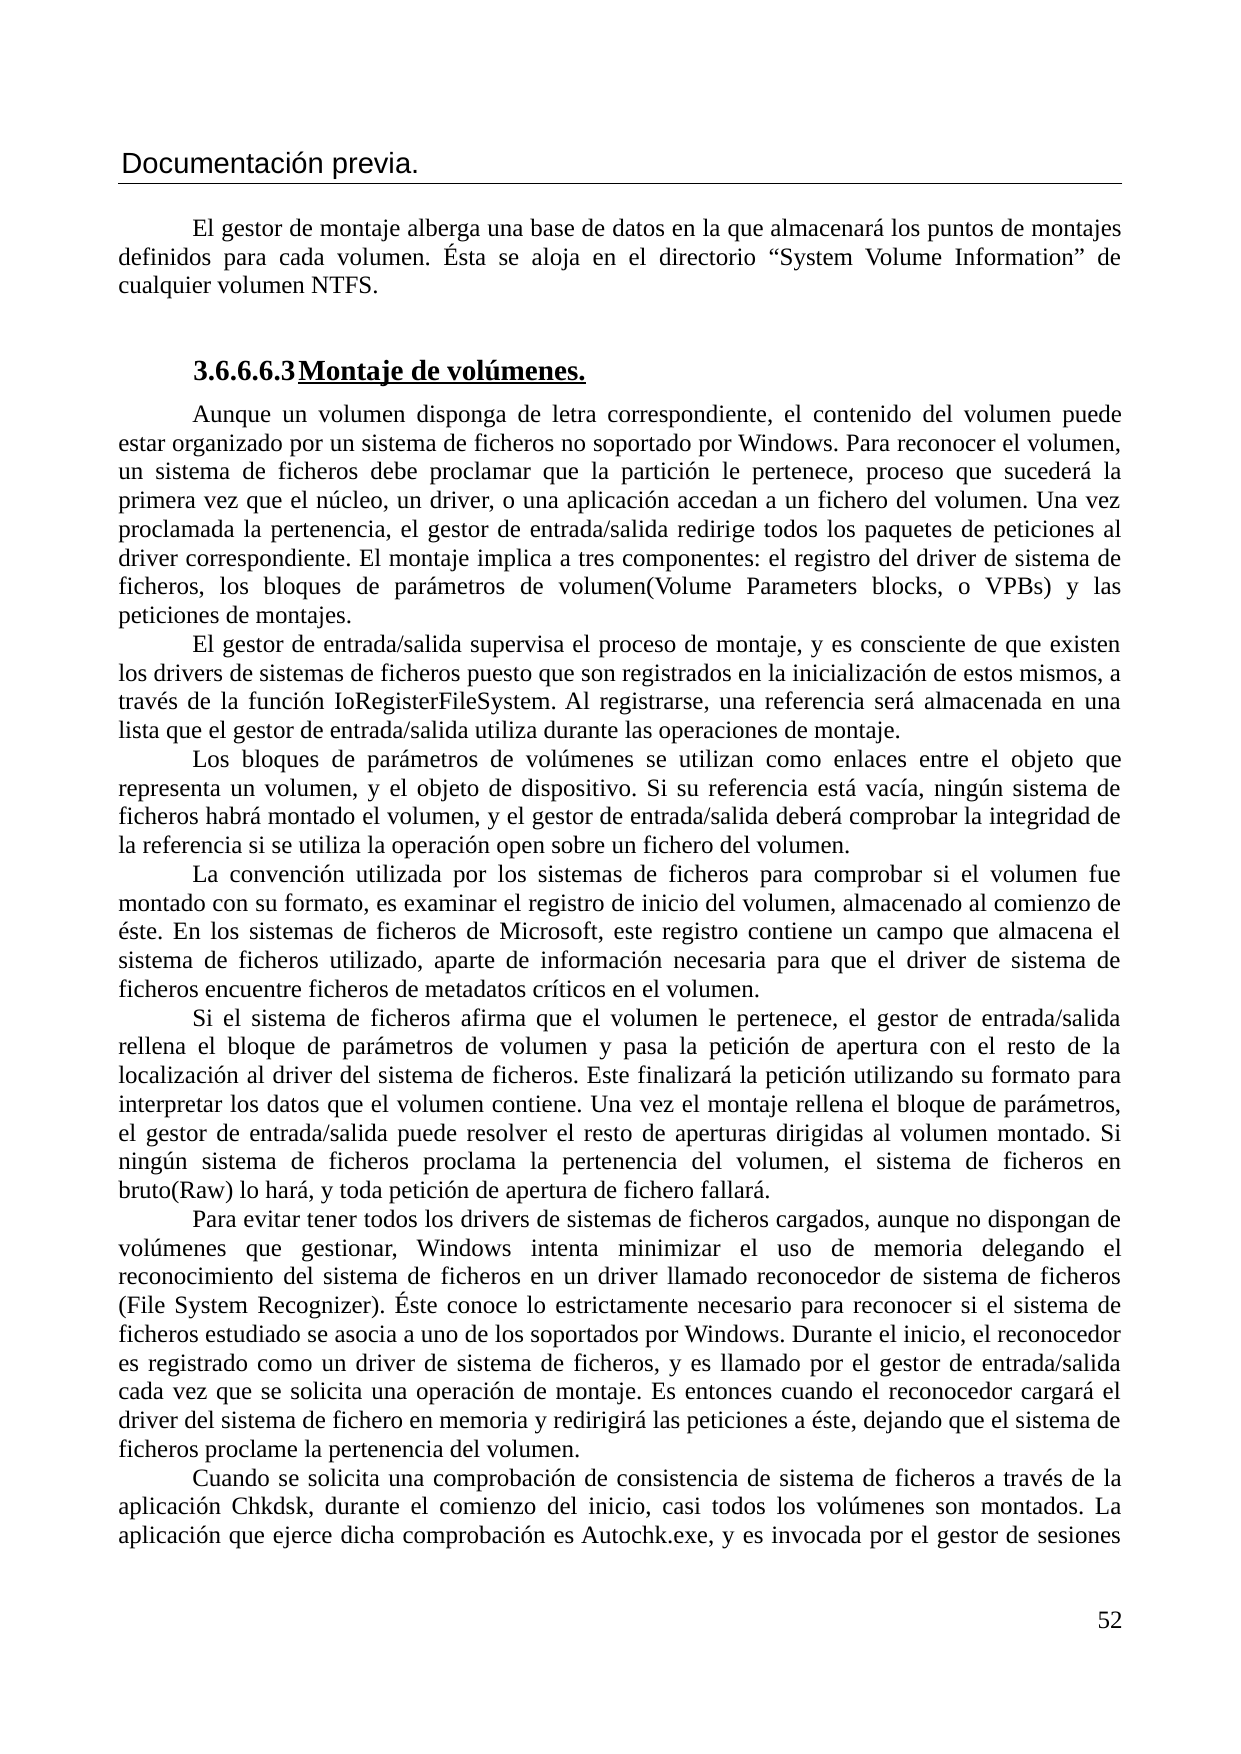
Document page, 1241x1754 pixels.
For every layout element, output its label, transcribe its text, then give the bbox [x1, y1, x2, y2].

text Los bloques de parámetros de volúmenes se utilizan como enlaces entre el objeto que representa un volumen, y el objeto de dispositivo. Si su referencia está vacía, ningún sistema de ficheros habrá montado el volumen, y el gestor de entrada/salida deberá comprobar la integridad de la referencia si se utiliza la operación open sobre un fichero del volumen. [118, 744, 1122, 859]
text Aunque un volumen disponga de letra correspondiente, el contenido del volumen puede estar organizado por un sistema de ficheros no soportado por Windows. Para reconocer el volumen, un sistema de ficheros debe proclamar que la partición le pertenece, proceso que sucederá la primera vez que el núcleo, un driver, o una aplicación accedan a un fichero del volumen. Una vez proclamada la pertenencia, el gestor de entrada/salida redirige todos los paquetes de peticiones al driver correspondiente. El montaje implica a tres componentes: el registro del driver de sistema de ficheros, los bloques de parámetros de volumen(Volume Parameters blocks, o VPBs) y las peticiones de montajes. [118, 399, 1122, 629]
text El gestor de montaje alberga una base de datos en la que almacenará los puntos de montajes definidos para cada volumen. Ésta se aloja en el directorio “System Volume Information” de cualquier volumen NTFS. [118, 213, 1122, 299]
text Cuando se solicita una comprobación de consistencia de sistema de ficheros a través de la aplicación Chkdsk, durante el comienzo del inicio, casi todos los volúmenes son montados. La aplicación que ejerce dicha comprobación es Autochk.exe, y es invocada por el gestor de sesiones [118, 1463, 1122, 1549]
text Para evitar tener todos los drivers de sistemas de ficheros cargados, aunque no dispongan de volúmenes que gestionar, Windows intenta minimizar el uso de memoria delegando el reconocimiento del sistema de ficheros en un driver llamado reconocedor de sistema de ficheros (File System Recognizer). Éste conoce lo estrictamente necesario para reconocer si el sistema de ficheros estudiado se asocia a uno de los soportados por Windows. Durante el inicio, el reconocedor es registrado como un driver de sistema de ficheros, y es llamado por el gestor de entrada/salida cada vez que se solicita una operación de montaje. Es entonces cuando el reconocedor cargará el driver del sistema de fichero en memoria y redirigirá las peticiones a éste, dejando que el sistema de ficheros proclame la pertenencia del volumen. [118, 1204, 1122, 1463]
text Si el sistema de ficheros afirma que el volumen le pertenece, el gestor de entrada/salida rellena el bloque de parámetros de volumen y pasa la petición de apertura con el resto de la localización al driver del sistema de ficheros. Este finalizará la petición utilizando su formato para interpretar los datos que el volumen contiene. Una vez el montaje rellena el bloque de parámetros, el gestor de entrada/salida puede resolver el resto de aperturas dirigidas al volumen montado. Si ningún sistema de ficheros proclama la pertenencia del volumen, el sistema de ficheros en bruto(Raw) lo hará, y toda petición de apertura de fichero fallará. [118, 1003, 1122, 1204]
text La convención utilizada por los sistemas de ficheros para comprobar si el volumen fue montado con su formato, es examinar el registro de inicio del volumen, almacenado al comienzo de éste. En los sistemas de ficheros de Microsoft, este registro contiene un campo que almacena el sistema de ficheros utilizado, aparte de información necesaria para que el driver de sistema de ficheros encuentre ficheros de metadatos críticos en el volumen. [118, 859, 1122, 1003]
text El gestor de entrada/salida supervisa el proceso de montaje, y es consciente de que existen los drivers de sistemas de ficheros puesto que son registrados en la inicialización de estos mismos, a través de la función IoRegisterFileSystem. Al registrarse, una referencia será almacenada en una lista que el gestor de entrada/salida utiliza durante las operaciones de montaje. [118, 629, 1122, 744]
subtitle Montaje de volúmenes. [193, 353, 1122, 386]
